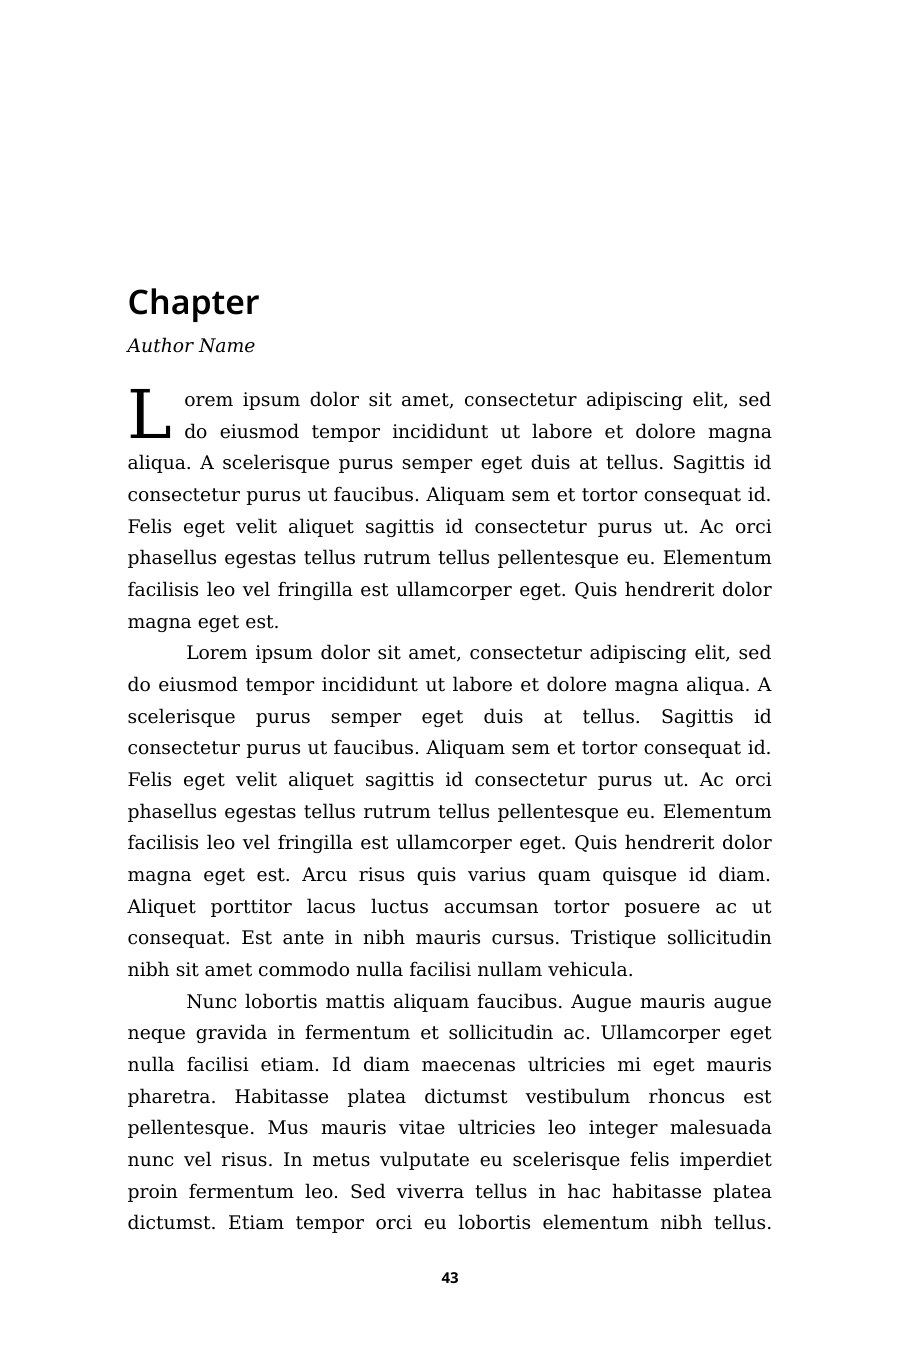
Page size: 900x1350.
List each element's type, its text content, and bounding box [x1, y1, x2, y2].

text Lorem ipsum dolor sit amet, consectetur adipiscing elit, sed do eiusmod tempor incididunt ut labore et dolore magna aliqua. A scelerisque purus semper eget duis at tellus. Sagittis id consectetur purus ut faucibus. Aliquam sem et tortor consequat id. Felis eget velit aliquet sagittis id consectetur purus ut. Ac orci phasellus egestas tellus rutrum tellus pellentesque eu. Elementum facilisis leo vel fringilla est ullamcorper eget. Quis hendrerit dolor magna eget est. [127, 389, 772, 632]
text Lorem ipsum dolor sit amet, consectetur adipiscing elit, sed do eiusmod tempor incididunt ut labore et dolore magna aliqua. A scelerisque purus semper eget duis at tellus. Sagittis id consectetur purus ut faucibus. Aliquam sem et tortor consequat id. Felis eget velit aliquet sagittis id consectetur purus ut. Ac orci phasellus egestas tellus rutrum tellus pellentesque eu. Elementum facilisis leo vel fringilla est ullamcorper eget. Quis hendrerit dolor magna eget est. Arcu risus quis varius quam quisque id diam. Aliquet porttitor lacus luctus accumsan tortor posuere ac ut consequat. Est ante in nibh mauris cursus. Tristique sollicitudin nibh sit amet commodo nulla facilisi nullam vehicula. [127, 642, 772, 981]
text Nunc lobortis mattis aliquam faucibus. Augue mauris augue neque gravida in fermentum et sollicitudin ac. Ullamcorper eget nulla facilisi etiam. Id diam maecenas ultricies mi eget mauris pharetra. Habitasse platea dictumst vestibulum rhoncus est pellentesque. Mus mauris vitae ultricies leo integer malesuada nunc vel risus. In metus vulputate eu scelerisque felis imperdiet proin fermentum leo. Sed viverra tellus in hac habitasse platea dictumst. Etiam tempor orci eu lobortis elementum nibh tellus. [127, 991, 772, 1234]
subtitle Chapter [127, 283, 772, 322]
text Author Name [127, 335, 772, 357]
